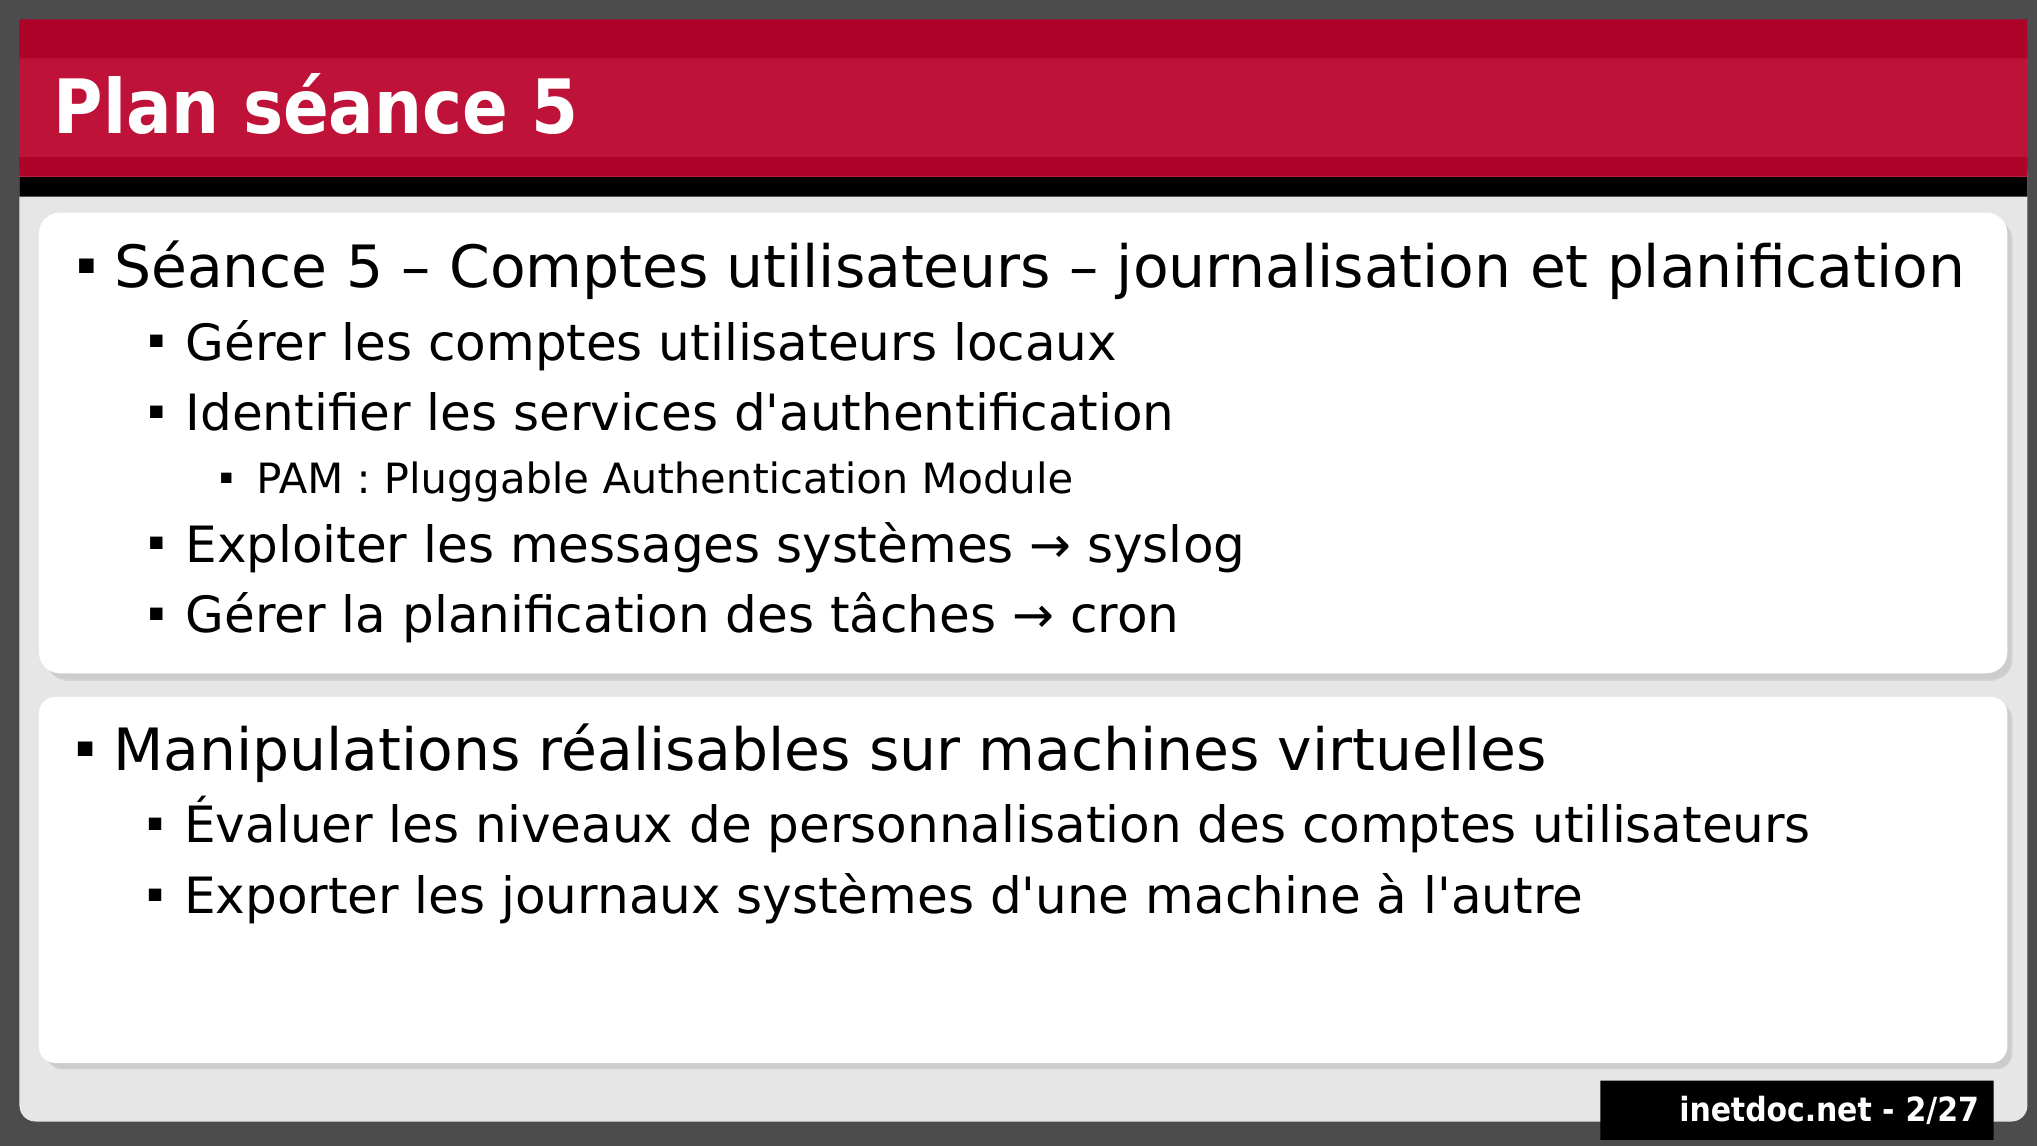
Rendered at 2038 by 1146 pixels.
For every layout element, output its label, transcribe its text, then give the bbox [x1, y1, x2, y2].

text_box inetdoc.net - <numéro>/27 [1600, 1080, 1994, 1140]
text_box Manipulations réalisables sur machines virtuelles Évaluer les niveaux de personnalisation des comptes utilisateurs Exporter les journaux systèmes d'une machine à l'autre [38, 696, 2008, 1064]
text_box Plan séance 5 [19, 59, 2028, 157]
text_box [19, 157, 2028, 1122]
text_box Séance 5 – Comptes utilisateurs – journalisation et planification Gérer les comptes utilisateurs locaux Identifier les services d'authentification PAM : Pluggable Authentication Module Exploiter les messages systèmes → syslog Gérer la planification des tâches → cron [38, 212, 2008, 674]
text_box [19, 19, 2028, 59]
